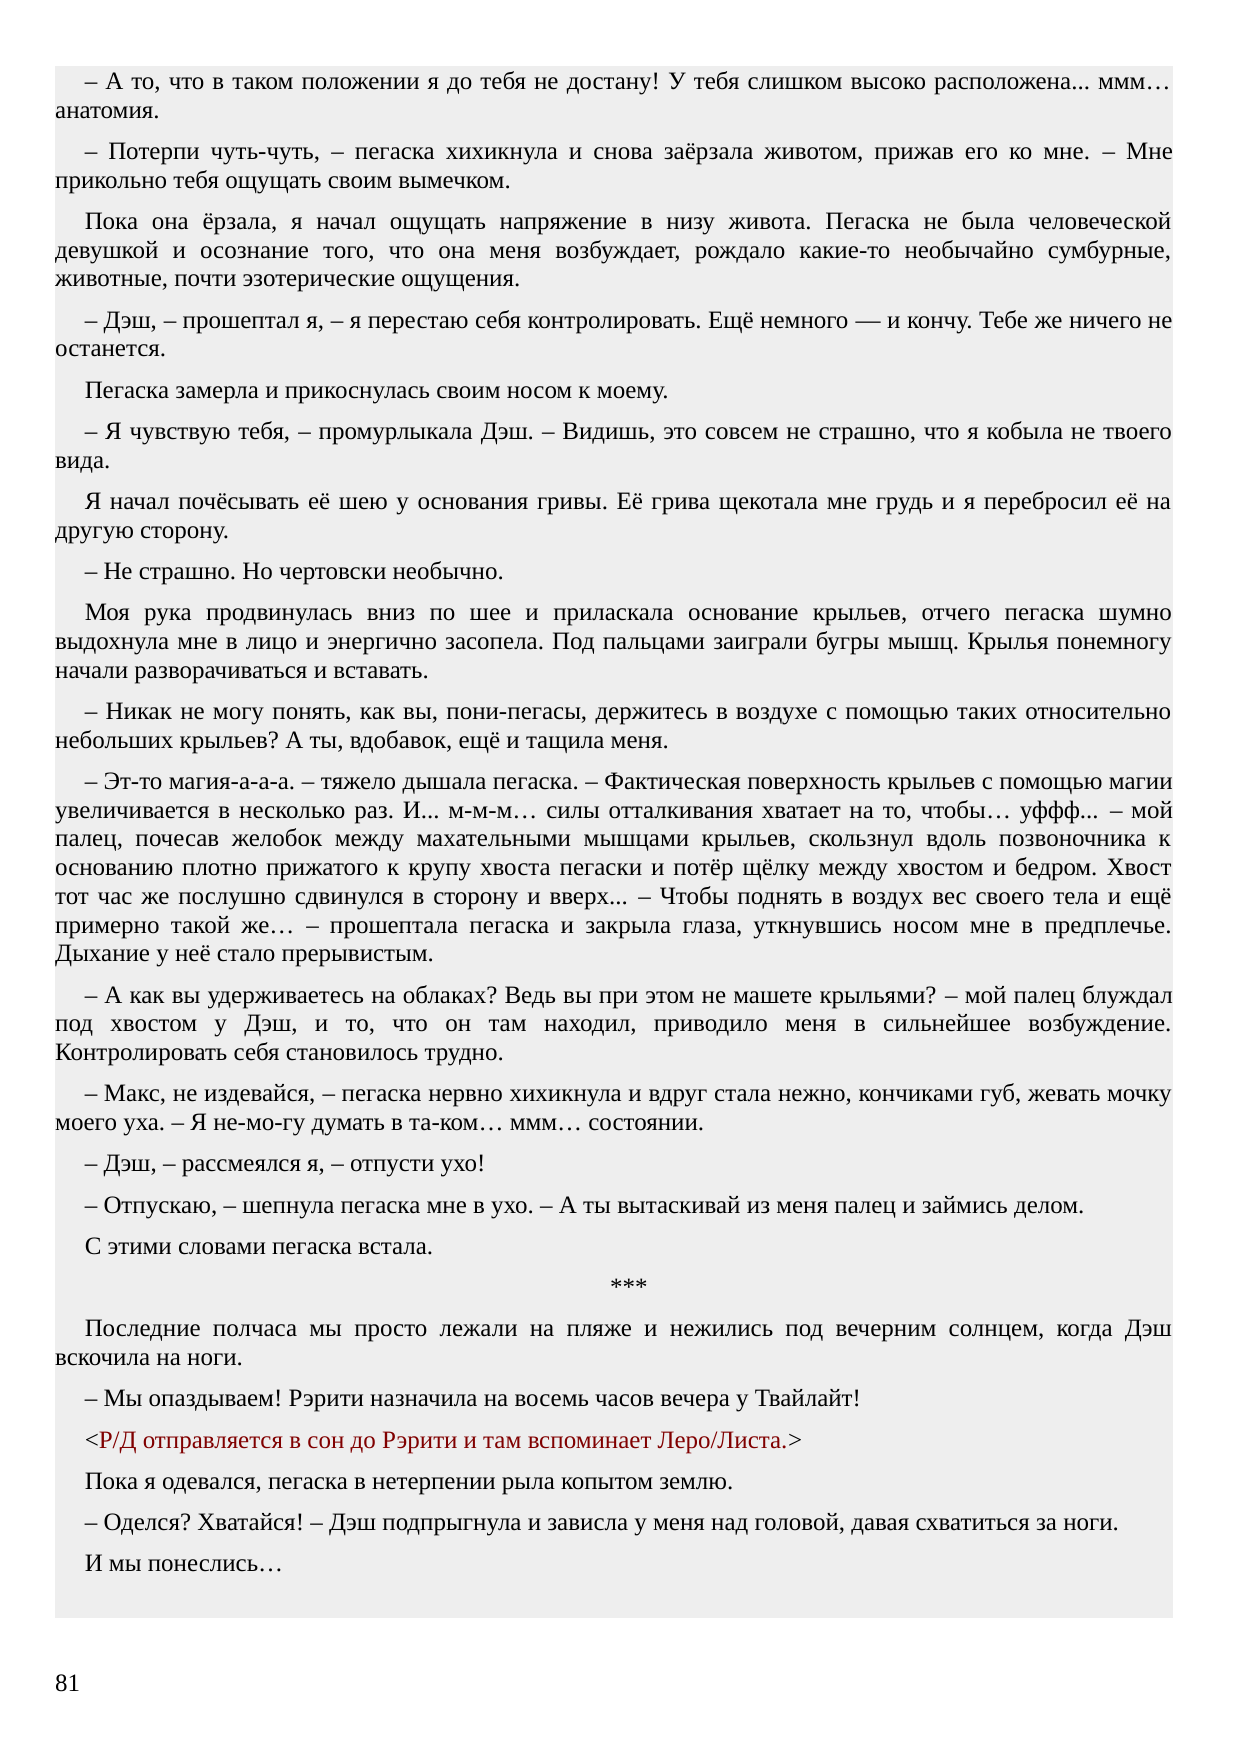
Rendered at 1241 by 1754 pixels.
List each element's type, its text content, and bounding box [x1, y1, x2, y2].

text – Потерпи чуть-чуть, – пегаска хихикнула и снова заёрзала животом, прижав его ко мне. – Мне прикольно тебя ощущать своим вымечком. [55, 136, 1173, 193]
text – Я чувствую тебя, – промурлыкала Дэш. – Видишь, это совсем не страшно, что я кобыла не твоего вида. [55, 416, 1173, 473]
text – Не страшно. Но чертовски необычно. [55, 556, 1173, 585]
text Пегаска замерла и прикоснулась своим носом к моему. [55, 375, 1173, 403]
text – А как вы удерживаетесь на облаках? Ведь вы при этом не машете крыльями? – мой палец блуждал под хвостом у Дэш, и то, что он там находил, приводило меня в сильнейшее возбуждение. Контролировать себя становилось трудно. [55, 980, 1173, 1066]
text И мы понеслись… [55, 1548, 1173, 1577]
text С этими словами пегаска встала. [55, 1231, 1173, 1260]
text Моя рука продвинулась вниз по шее и приласкала основание крыльев, отчего пегаска шумно выдохнула мне в лицо и энергично засопела. Под пальцами заиграли бугры мышц. Крылья понемногу начали разворачиваться и вставать. [55, 597, 1173, 683]
text Пока я одевался, пегаска в нетерпении рыла копытом землю. [55, 1466, 1173, 1495]
text – Дэш, – прошептал я, – я перестаю себя контролировать. Ещё немного — и кончу. Тебе же ничего не останется. [55, 305, 1173, 362]
text – Макс, не издевайся, – пегаска нервно хихикнула и вдруг стала нежно, кончиками губ, жевать мочку моего уха. – Я не-мо-гу думать в та-ком… ммм… состоянии. [55, 1078, 1173, 1136]
text – Никак не могу понять, как вы, пони-пегасы, держитесь в воздухе с помощью таких относительно небольших крыльев? А ты, вдобавок, ещё и тащила меня. [55, 696, 1173, 753]
text – Отпускаю, – шепнула пегаска мне в ухо. – А ты вытаскивай из меня палец и займись делом. [55, 1190, 1173, 1218]
text – Эт-то магия-а-а-а. – тяжело дышала пегаска. – Фактическая поверхность крыльев с помощью магии увеличивается в несколько раз. И... м-м-м… силы отталкивания хватает на то, чтобы… уффф... – мой палец, почесав желобок между махательными мышцами крыльев, скользнул вдоль позвоночника к основанию плотно прижатого к крупу хвоста пегаски и потёр щёлку между хвостом и бедром. Хвост тот час же послушно сдвинулся в сторону и вверх... – Чтобы поднять в воздух вес своего тела и ещё примерно такой же… – прошептала пегаска и закрыла глаза, уткнувшись носом мне в предплечье. Дыхание у неё стало прерывистым. [55, 766, 1173, 967]
text Последние полчаса мы просто лежали на пляже и нежились под вечерним солнцем, когда Дэш вскочила на ноги. [55, 1313, 1173, 1371]
text <Р/Д отправляется в сон до Рэрити и там вспоминает Леро/Листа.> [55, 1425, 1173, 1453]
text Я начал почёсывать её шею у основания гривы. Её грива щекотала мне грудь и я перебросил её на другую сторону. [55, 486, 1173, 543]
text – Дэш, – рассмеялся я, – отпусти ухо! [55, 1148, 1173, 1177]
text – Оделся? Хватайся! – Дэш подпрыгнула и зависла у меня над головой, давая схватиться за ноги. [55, 1507, 1173, 1536]
text – Мы опаздываем! Рэрити назначила на восемь часов вечера у Твайлайт! [55, 1383, 1173, 1412]
text – А то, что в таком положении я до тебя не достану! У тебя слишком высоко расположена... ммм… анатомия. [55, 66, 1173, 123]
text Пока она ёрзала, я начал ощущать напряжение в низу живота. Пегаска не была человеческой девушкой и осознание того, что она меня возбуждает, рождало какие-то необычайно сумбурные, животные, почти эзотерические ощущения. [55, 206, 1173, 292]
text *** [55, 1272, 1173, 1301]
